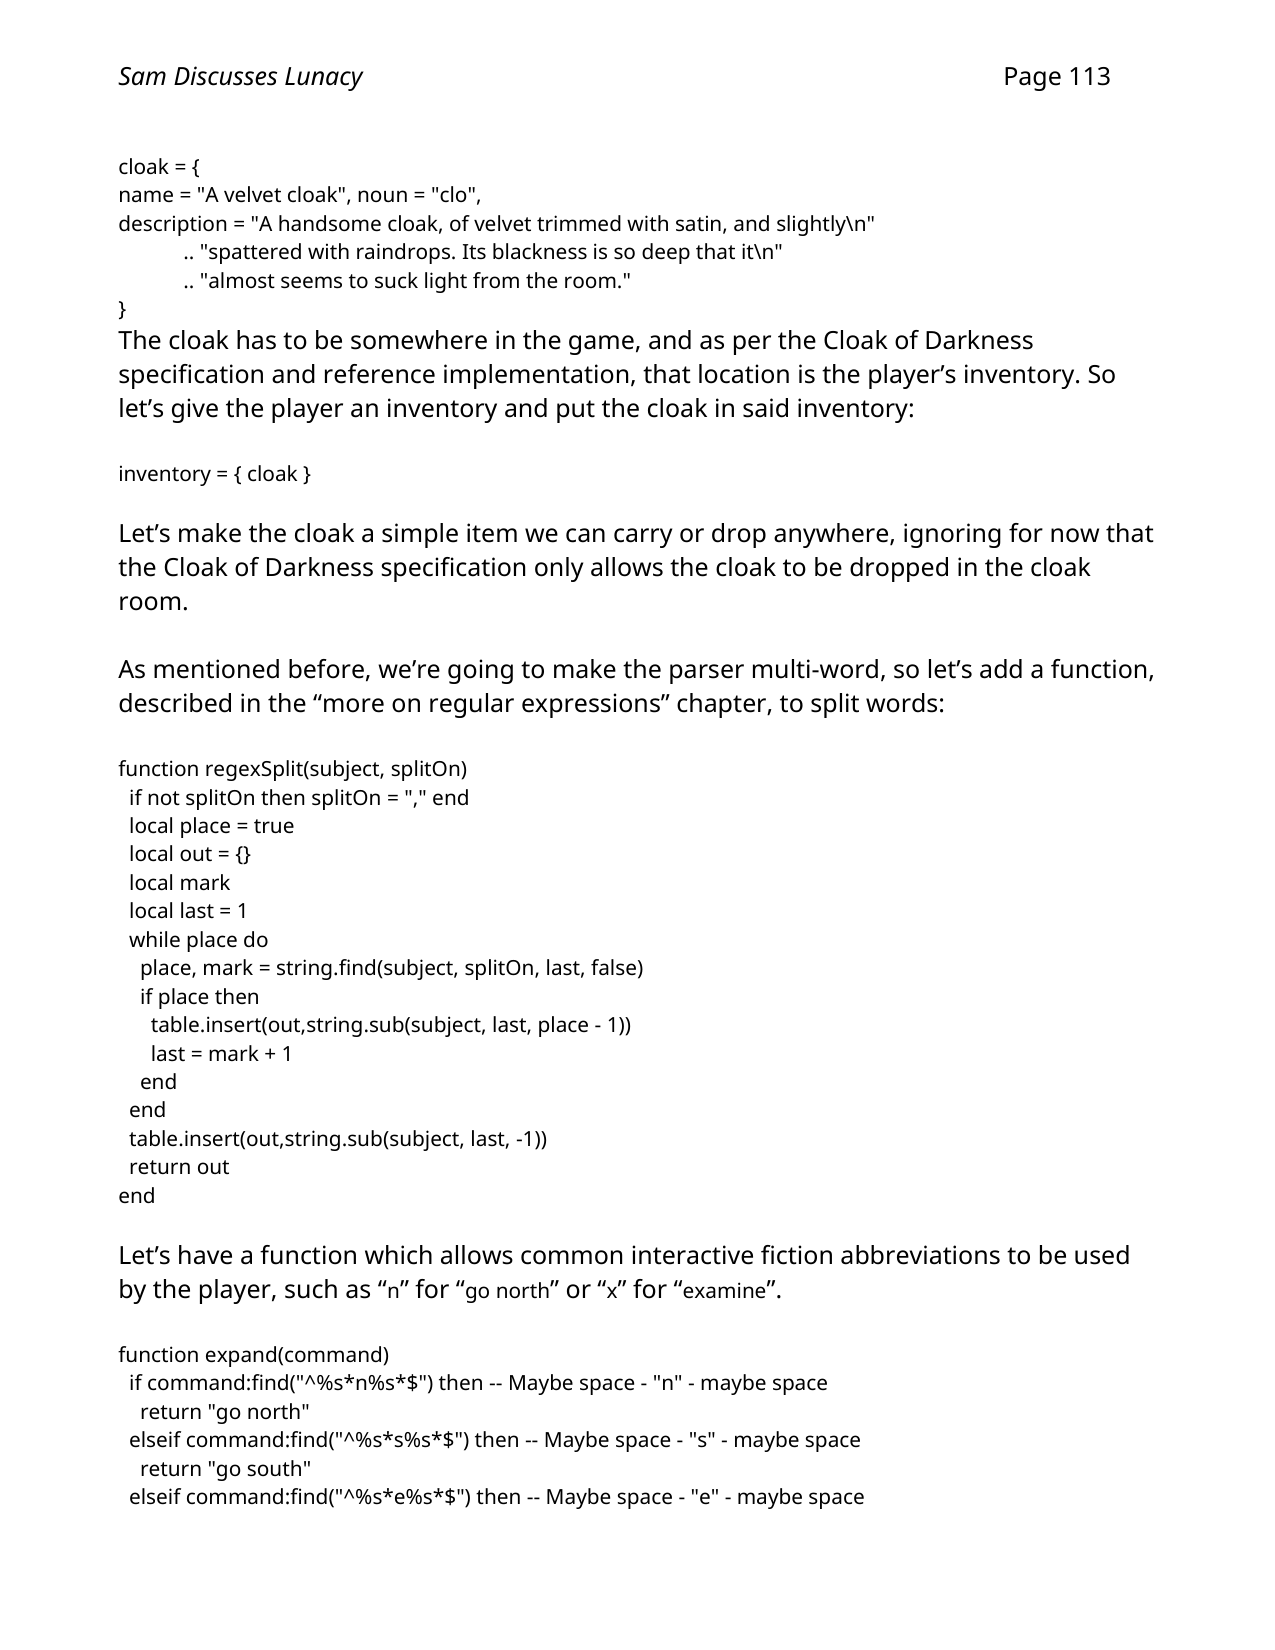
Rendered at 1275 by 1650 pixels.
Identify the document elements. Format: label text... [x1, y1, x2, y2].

text name = "A velvet cloak", noun = "clo", [118, 181, 1157, 209]
text local place = true [118, 811, 1157, 839]
text cloak = { [118, 152, 1157, 181]
text The cloak has to be somewhere in the game, and as per the Cloak of Darkness specification and reference implementation, that location is the player’s inventory. So let’s give the player an inventory and put the cloak in said inventory: [118, 323, 1157, 425]
text table.insert(out,string.sub(subject, last, place - 1)) [118, 1010, 1157, 1039]
text local out = {} [118, 839, 1157, 868]
text function expand(command) [118, 1340, 1157, 1368]
text } [118, 294, 1157, 323]
text table.insert(out,string.sub(subject, last, -1)) [118, 1124, 1157, 1152]
text local last = 1 [118, 896, 1157, 925]
text place, mark = string.find(subject, splitOn, last, false) [118, 953, 1157, 982]
text if not splitOn then splitOn = "," end [118, 783, 1157, 811]
text return "go north" [118, 1397, 1157, 1425]
text return "go south" [118, 1454, 1157, 1482]
text while place do [118, 925, 1157, 953]
text if command:find("^%s*n%s*$") then -- Maybe space - "n" - maybe space [118, 1368, 1157, 1397]
text .. "spattered with raindrops. Its blackness is so deep that it\n" [118, 237, 1157, 266]
text function regexSplit(subject, splitOn) [118, 754, 1157, 783]
text return out [118, 1152, 1157, 1181]
text end [118, 1067, 1157, 1096]
text Let’s make the cloak a simple item we can carry or drop anywhere, ignoring for now that the Cloak of Darkness specification only allows the cloak to be dropped in the cloak room. [118, 516, 1157, 618]
text As mentioned before, we’re going to make the parser multi-word, so let’s add a function, described in the “more on regular expressions” chapter, to split words: [118, 652, 1157, 720]
text end [118, 1181, 1157, 1209]
text elseif command:find("^%s*s%s*$") then -- Maybe space - "s" - maybe space [118, 1425, 1157, 1454]
text end [118, 1096, 1157, 1124]
text .. "almost seems to suck light from the room." [118, 266, 1157, 294]
text Let’s have a function which allows common interactive fiction abbreviations to be used by the player, such as “n” for “go north” or “x” for “examine”. [118, 1238, 1157, 1306]
text if place then [118, 982, 1157, 1010]
text local mark [118, 868, 1157, 896]
text last = mark + 1 [118, 1039, 1157, 1067]
text inventory = { cloak } [118, 459, 1157, 487]
text description = "A handsome cloak, of velvet trimmed with satin, and slightly\n" [118, 209, 1157, 237]
text elseif command:find("^%s*e%s*$") then -- Maybe space - "e" - maybe space [118, 1482, 1157, 1511]
